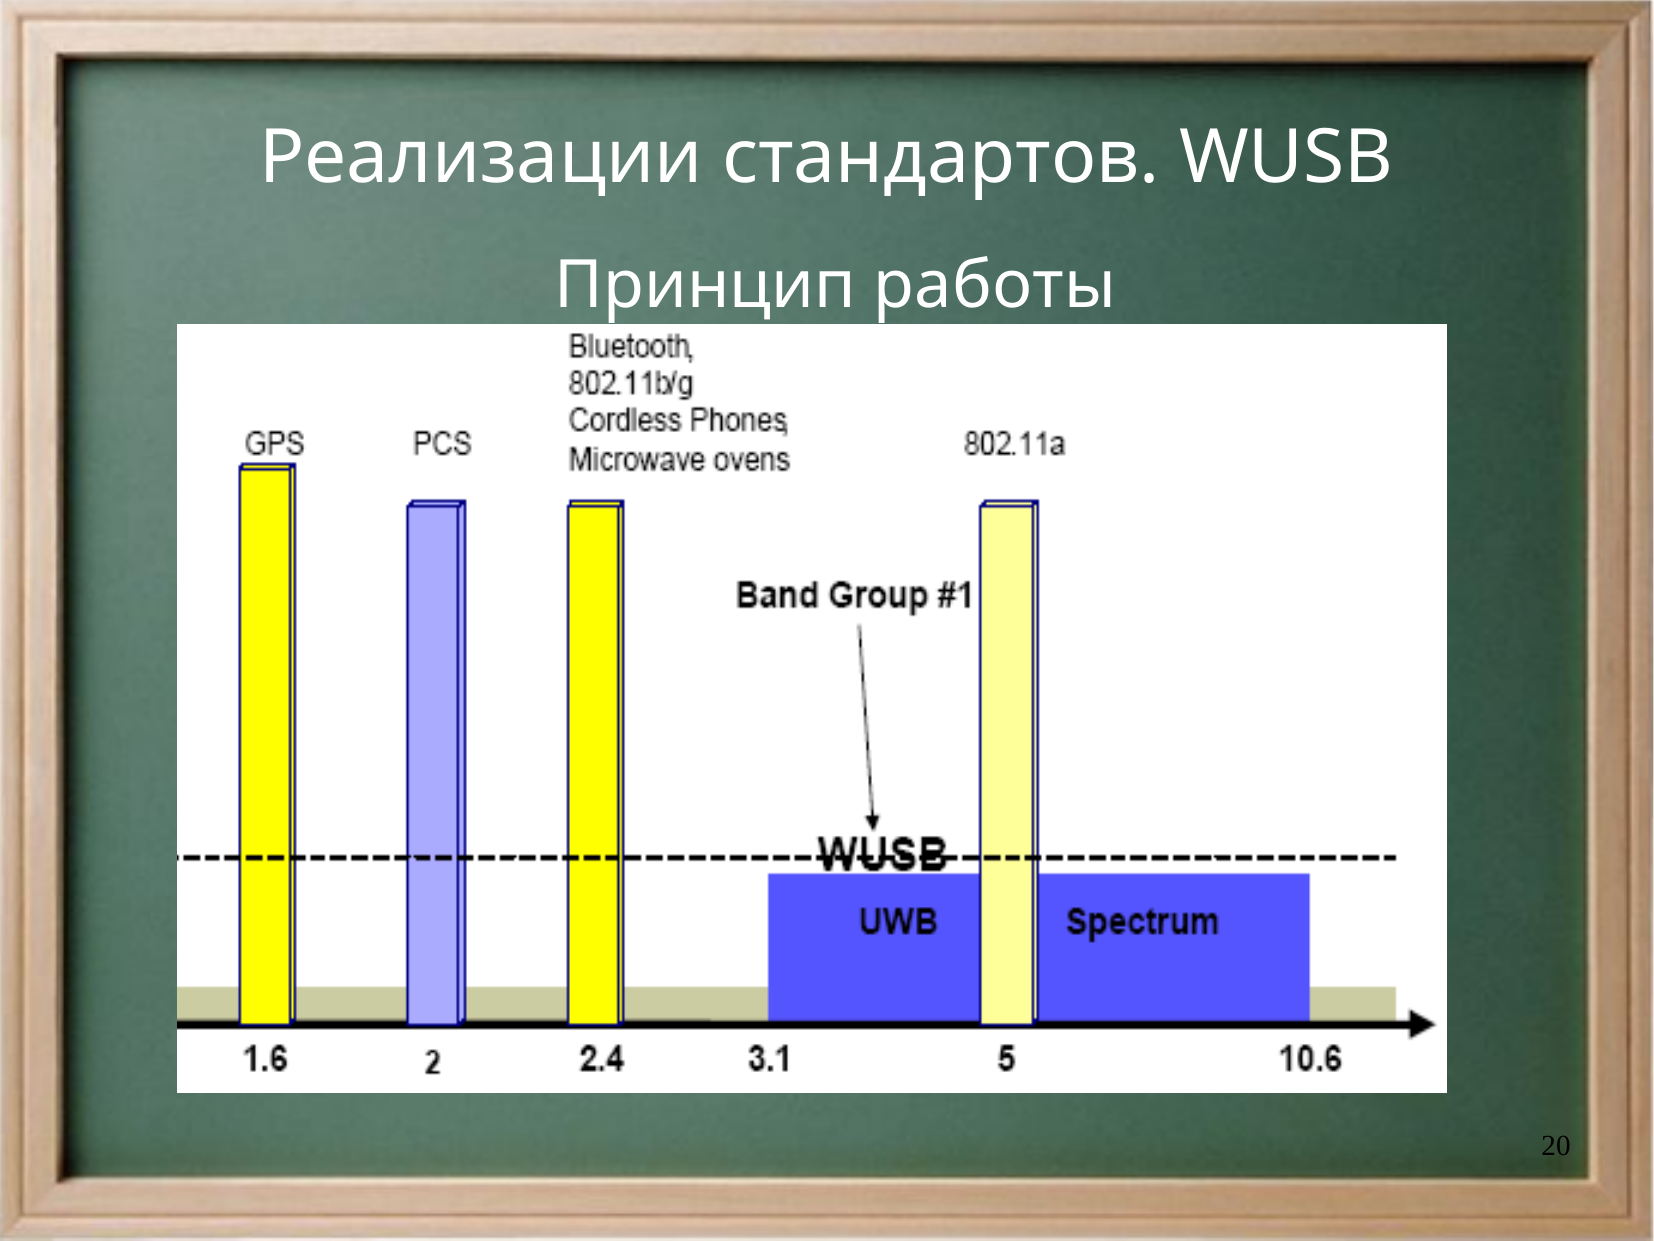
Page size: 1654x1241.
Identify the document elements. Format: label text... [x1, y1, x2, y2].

list Принцип работы [147, 236, 1506, 355]
title Реализации стандартов. WUSB [82, 49, 1571, 257]
picture [0, 0, 1654, 1241]
